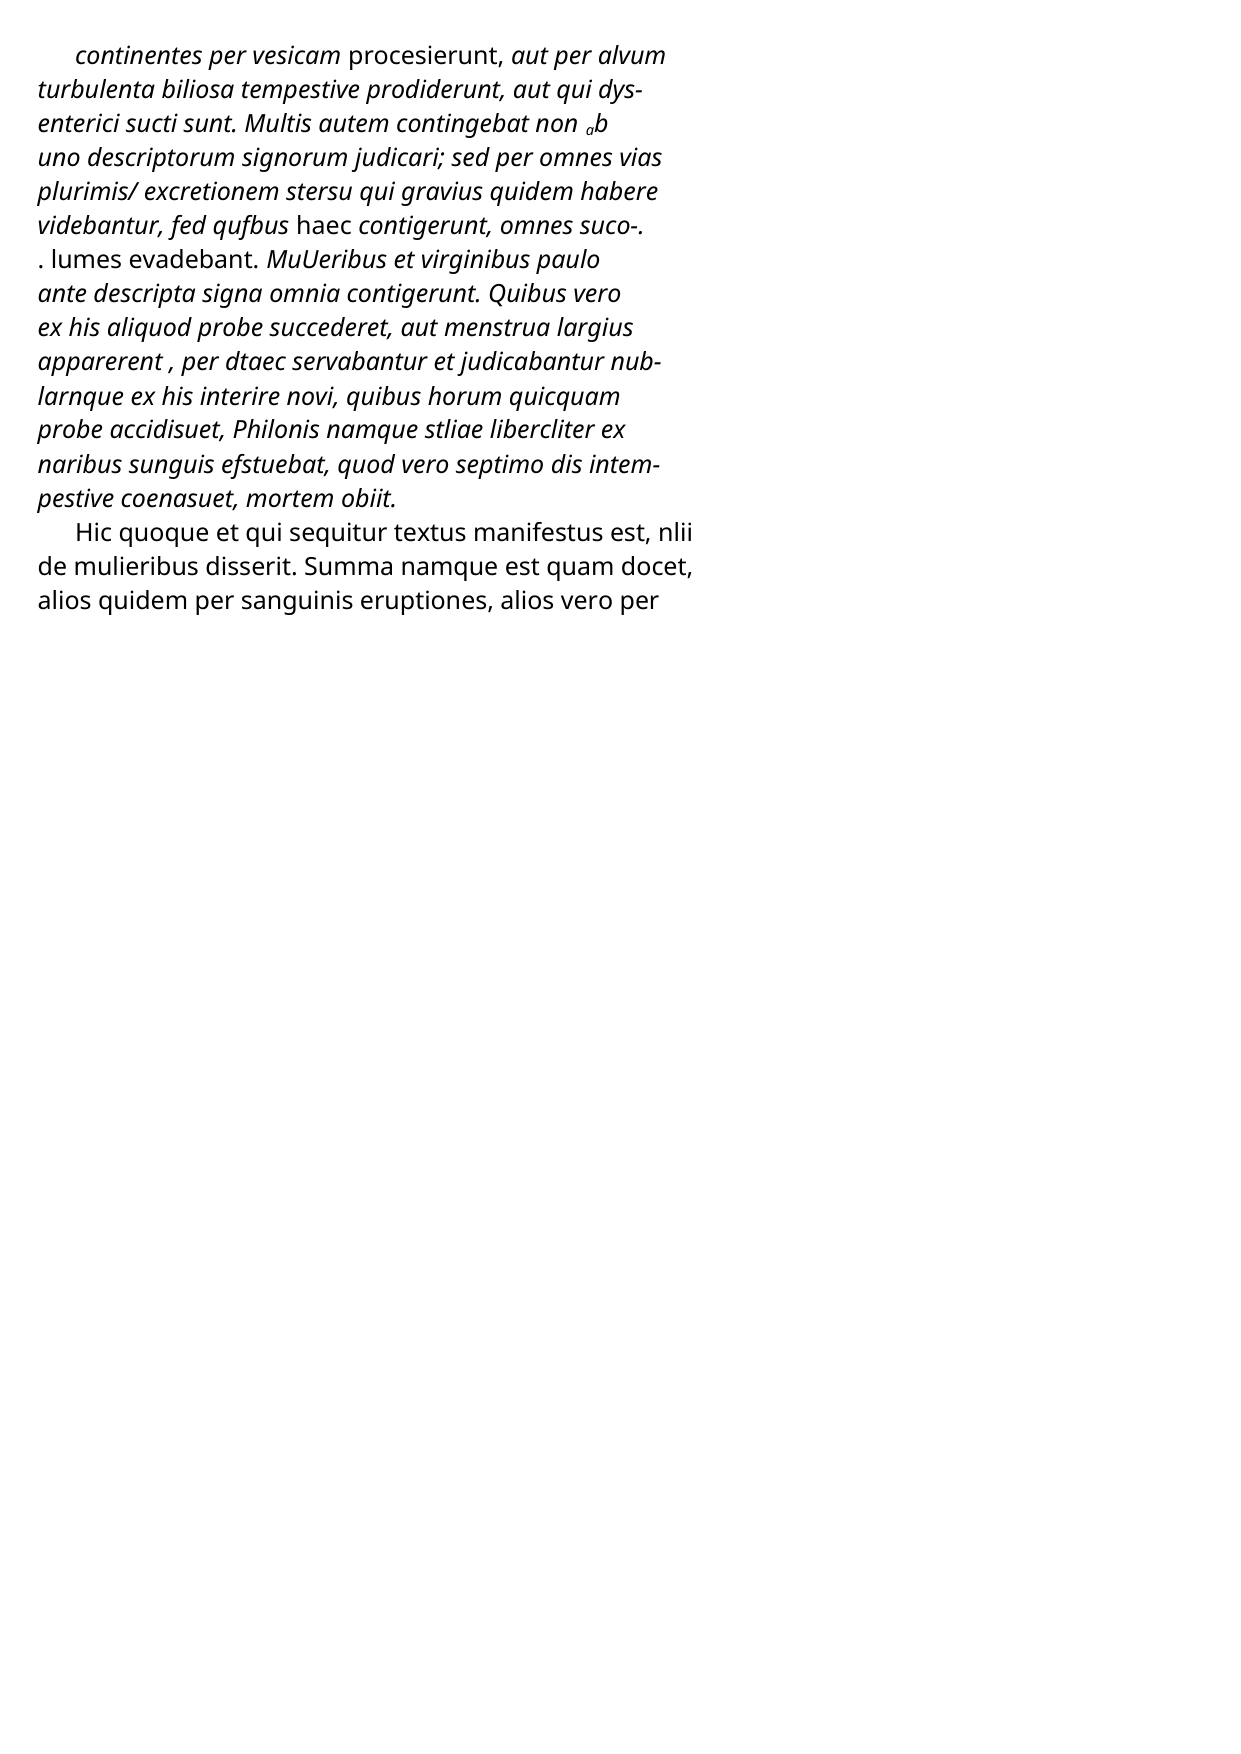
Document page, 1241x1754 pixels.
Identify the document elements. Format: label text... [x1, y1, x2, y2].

text Hic quoque et qui sequitur textus manifestus est, nlii de mulieribus disserit. Summa namque est quam docet, alios quidem per sanguinis eruptiones, alios vero per [37, 514, 1203, 617]
text continentes per vesicam procesierunt, aut per alvum turbulenta biliosa tempestive prodiderunt, aut qui dys- enterici sucti sunt. Multis autem contingebat non ab uno descriptorum signorum judicari; sed per omnes vias plurimis/ excretionem stersu qui gravius quidem habere videbantur, fed qufbus haec contigerunt, omnes suco-. . lumes evadebant. MuUeribus et virginibus paulo ante descripta signa omnia contigerunt. Quibus vero ex his aliquod probe succederet, aut menstrua largius apparerent , per dtaec servabantur et judicabantur nub- larnque ex his interire novi, quibus horum quicquam probe accidisuet, Philonis namque stliae libercliter ex naribus sunguis efstuebat, quod vero septimo dis intem- pestive coenasuet, mortem obiit. [37, 37, 1203, 514]
